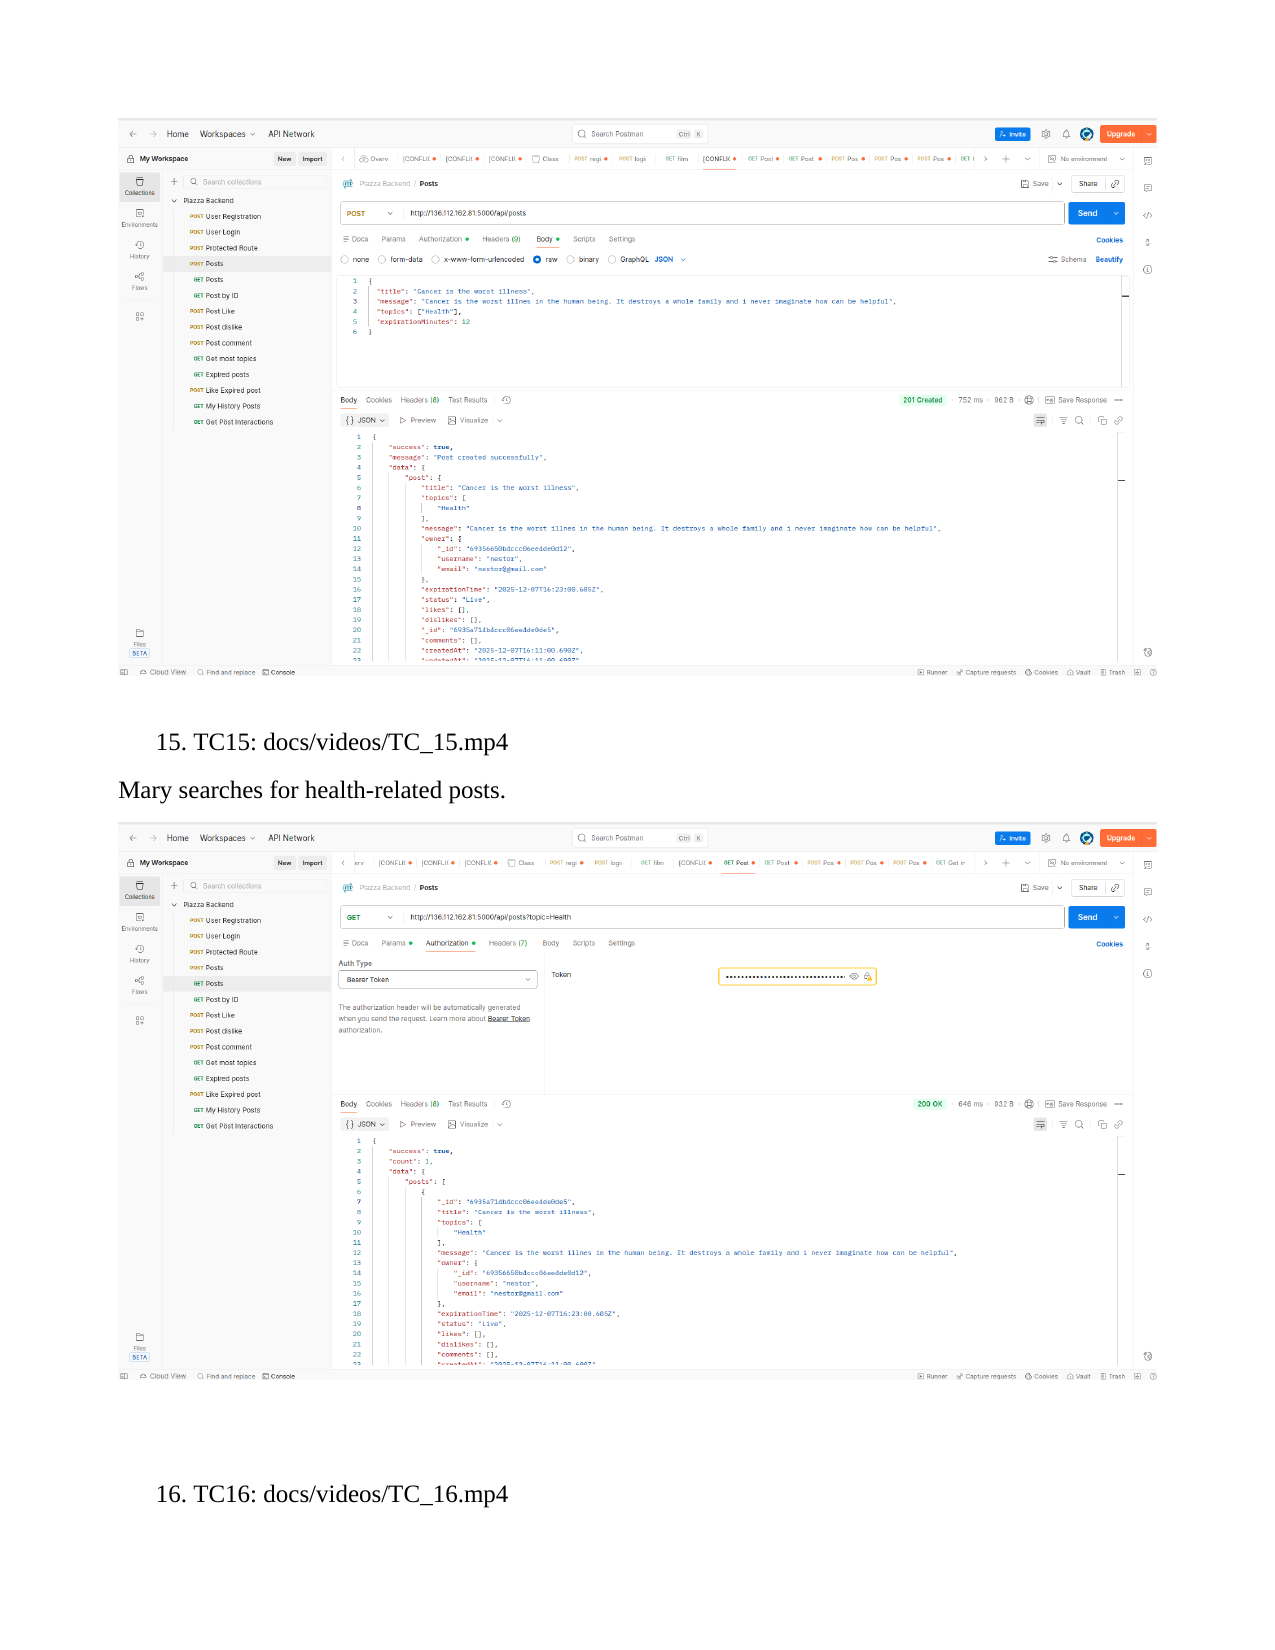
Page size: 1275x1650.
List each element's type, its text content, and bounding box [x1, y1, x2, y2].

text Mary searches for health-related posts. [118, 775, 1157, 804]
list TC16: docs/videos/TC_16.mp4 [156, 1479, 1157, 1508]
list TC15: docs/videos/TC_15.mp4 [156, 727, 1157, 756]
picture [118, 118, 1157, 676]
picture [118, 822, 1157, 1380]
